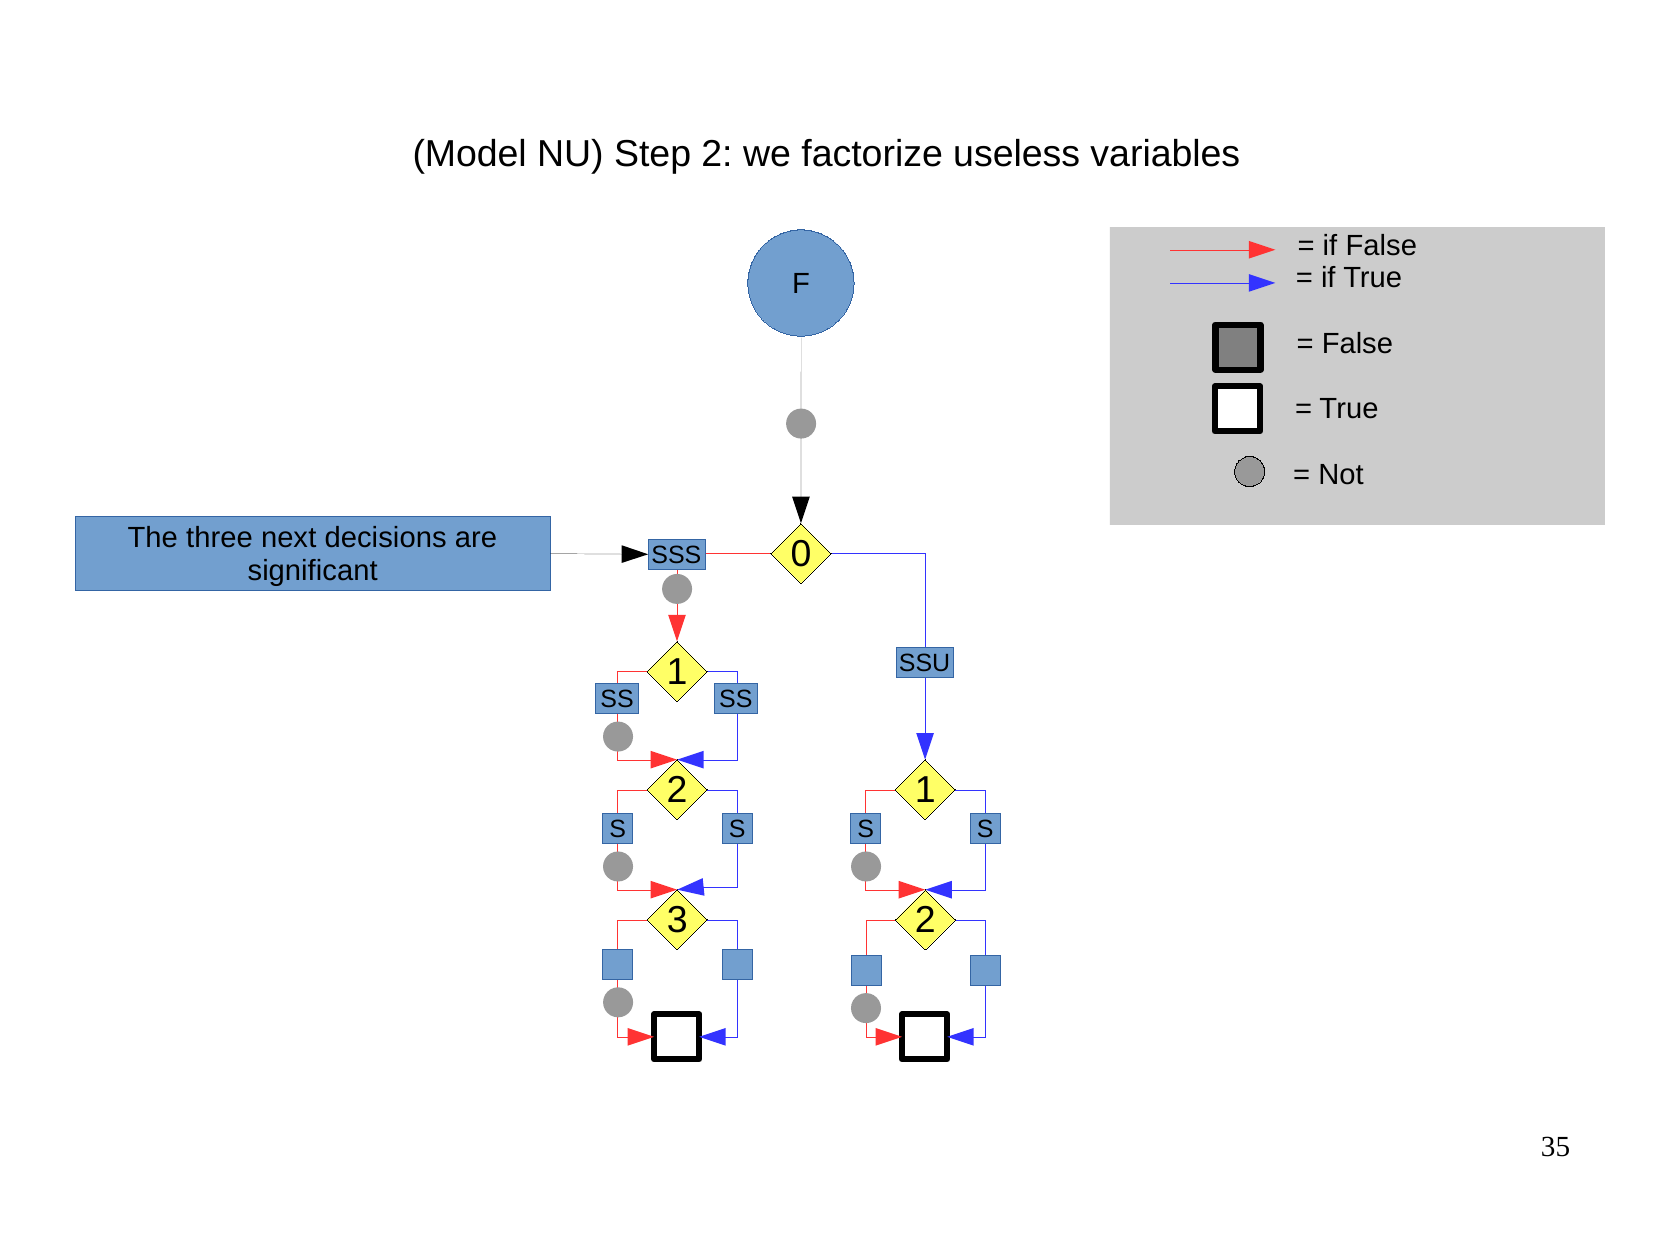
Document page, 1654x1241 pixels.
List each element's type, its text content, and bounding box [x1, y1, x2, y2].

text_box S [722, 813, 753, 844]
text_box SS [595, 683, 639, 714]
text_box [662, 573, 693, 604]
text_box [603, 721, 634, 752]
text_box [722, 949, 753, 980]
text_box 1 [647, 641, 708, 702]
text_box F [747, 257, 855, 337]
text_box The three next decisions are significant [75, 516, 551, 591]
text_box [1215, 324, 1261, 370]
text_box 3 [647, 890, 708, 950]
text_box SSS [648, 539, 706, 570]
text_box [603, 851, 634, 882]
text_box [851, 955, 882, 986]
text_box [1234, 456, 1265, 487]
text_box SS [714, 683, 758, 714]
text_box [850, 993, 882, 1024]
text_box 0 [770, 523, 832, 584]
text_box [602, 949, 633, 980]
text_box S [602, 813, 633, 844]
text_box [1215, 386, 1261, 432]
text_box SSU [896, 647, 954, 678]
text_box 2 [895, 889, 956, 950]
title (Model NU) Step 2: we factorize useless variables [82, 49, 1571, 257]
text_box 1 [895, 759, 956, 820]
text_box S [970, 813, 1001, 844]
text_box [603, 987, 634, 1018]
text_box S [850, 813, 881, 844]
text_box 2 [647, 760, 708, 820]
text_box [851, 851, 882, 882]
text_box = if False = if True = False = True = Not [1109, 227, 1605, 525]
text_box [786, 408, 817, 439]
text_box [902, 1014, 948, 1060]
text_box [970, 955, 1001, 986]
text_box [654, 1014, 700, 1060]
